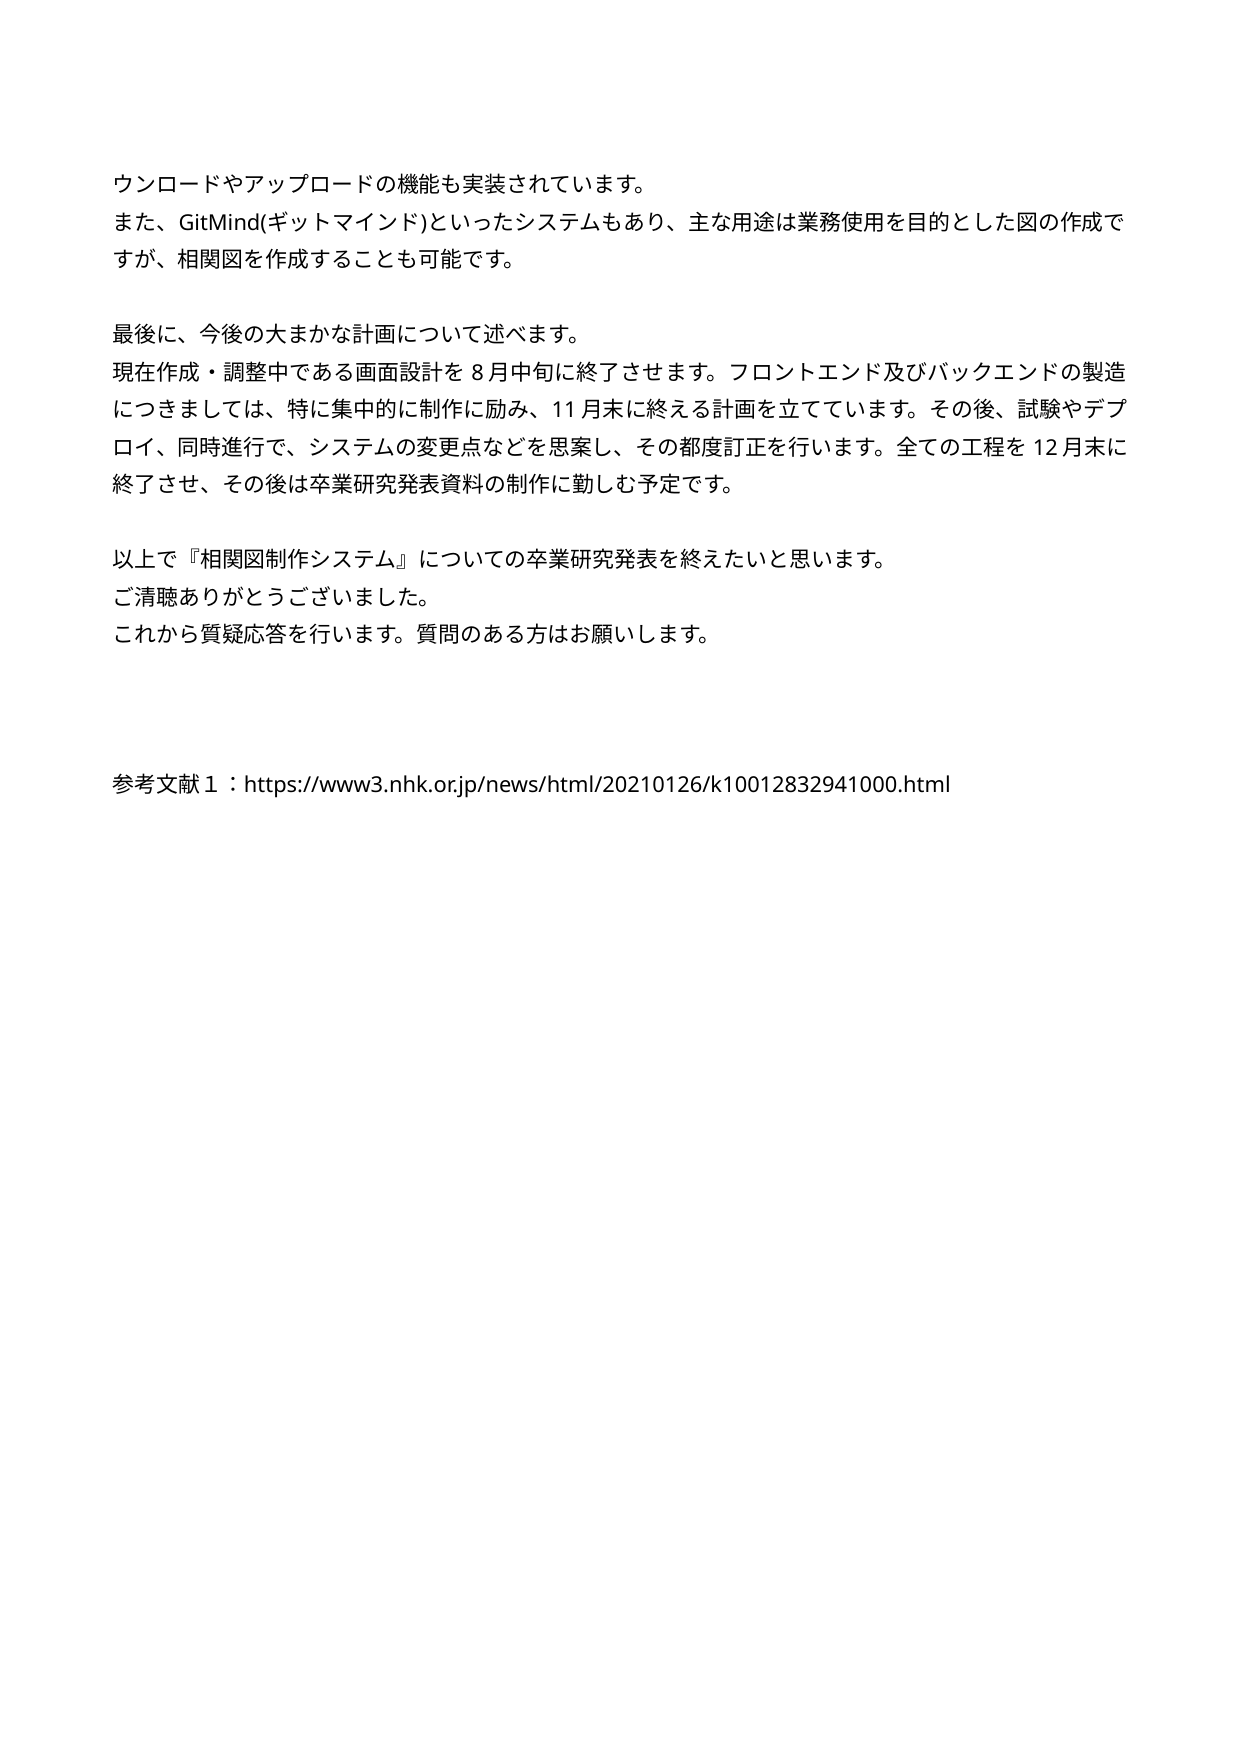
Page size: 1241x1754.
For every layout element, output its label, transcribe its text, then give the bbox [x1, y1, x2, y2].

text 参考文献１：https://www3.nhk.or.jp/news/html/20210126/k10012832941000.html [112, 764, 1128, 802]
text これから質疑応答を行います。質問のある方はお願いします。 [112, 614, 1128, 652]
text 以上で『相関図制作システム』についての卒業研究発表を終えたいと思います。 [112, 539, 1128, 577]
text 現在作成・調整中である画面設計を8月中旬に終了させます。フロントエンド及びバックエンドの製造につきましては、特に集中的に制作に励み、11月末に終える計画を立てています。その後、試験やデプロイ、同時進行で、システムの変更点などを思案し、その都度訂正を行います。全ての工程を12月末に終了させ、その後は卒業研究発表資料の制作に勤しむ予定です。 [112, 352, 1128, 502]
text また、GitMind(ギットマインド)といったシステムもあり、主な用途は業務使用を目的とした図の作成ですが、相関図を作成することも可能です。 [112, 202, 1128, 277]
text ご清聴ありがとうございました。 [112, 577, 1128, 614]
text ウンロードやアップロードの機能も実装されています。 [112, 164, 1128, 202]
text 最後に、今後の大まかな計画について述べます。 [112, 314, 1128, 352]
